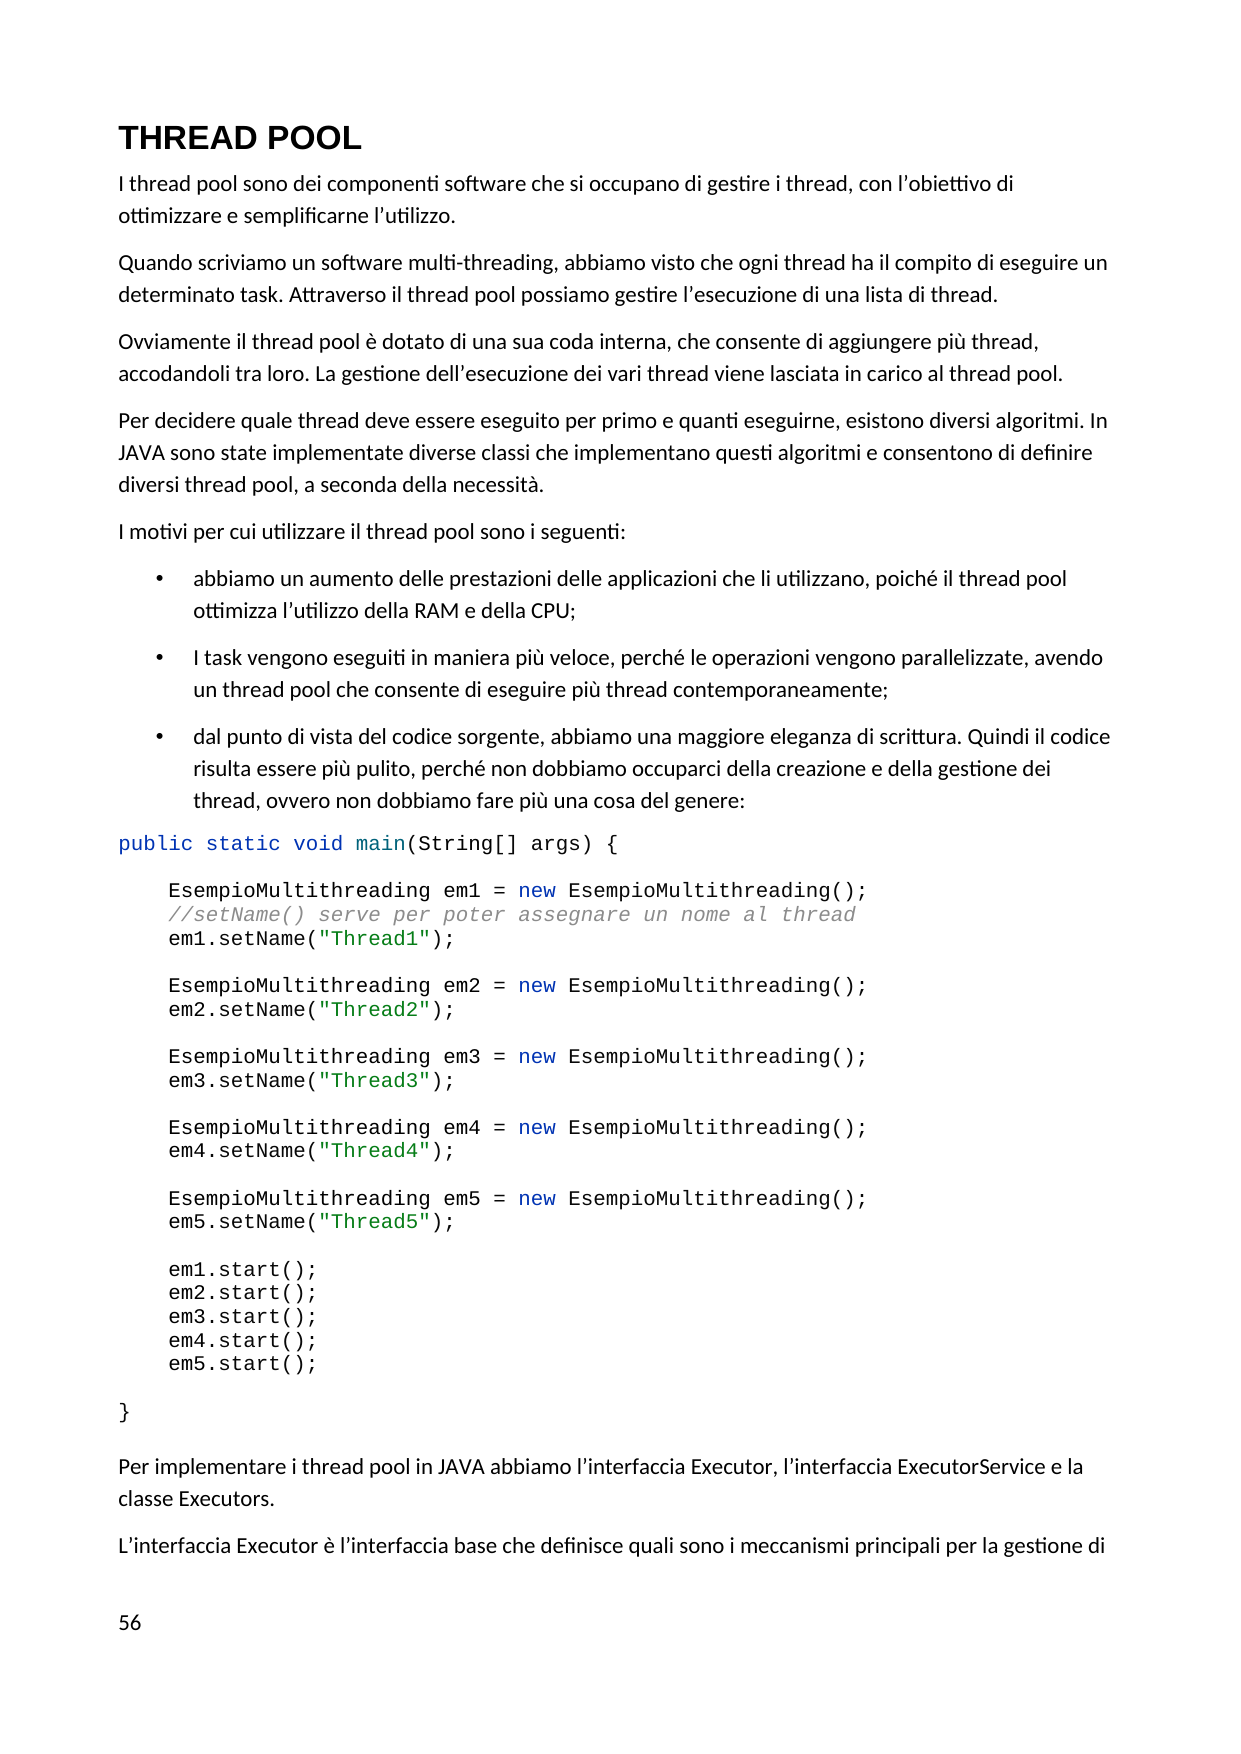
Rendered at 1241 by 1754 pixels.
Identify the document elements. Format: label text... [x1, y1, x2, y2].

text Per decidere quale thread deve essere eseguito per primo e quanti eseguirne, esistono diversi algoritmi. In JAVA sono state implementate diverse classi che implementano questi algoritmi e consentono di definire diversi thread pool, a seconda della necessità. [118, 406, 1122, 498]
text L’interfaccia Executor è l’interfaccia base che definisce quali sono i meccanismi principali per la gestione di [118, 1531, 1122, 1559]
text Ovviamente il thread pool è dotato di una sua coda interna, che consente di aggiungere più thread, accodandoli tra loro. La gestione dell’esecuzione dei vari thread viene lasciata in carico al thread pool. [118, 327, 1122, 387]
text Quando scriviamo un software multi-threading, abbiamo visto che ogni thread ha il compito di eseguire un determinato task. Attraverso il thread pool possiamo gestire l’esecuzione di una lista di thread. [118, 248, 1122, 308]
list dal punto di vista del codice sorgente, abbiamo una maggiore eleganza di scrittura. Quindi il codice risulta essere più pulito, perché non dobbiamo occuparci della creazione e della gestione dei thread, ovvero non dobbiamo fare più una cosa del genere: [156, 722, 1122, 814]
text Per implementare i thread pool in JAVA abbiamo l’interfaccia Executor, l’interfaccia ExecutorService e la classe Executors. [118, 1452, 1122, 1512]
list abbiamo un aumento delle prestazioni delle applicazioni che li utilizzano, poiché il thread pool ottimizza l’utilizzo della RAM e della CPU; [156, 564, 1122, 624]
text I thread pool sono dei componenti software che si occupano di gestire i thread, con l’obiettivo di ottimizzare e semplificarne l’utilizzo. [118, 169, 1122, 229]
text I motivi per cui utilizzare il thread pool sono i seguenti: [118, 517, 1122, 545]
text public static void main(String[] args) { EsempioMultithreading em1 = new EsempioMultithreading(); //setName() serve per poter assegnare un nome al thread em1.setName("Thread1"); EsempioMultithreading em2 = new EsempioMultithreading(); em2.setName("Thread2"); EsempioMultithreading em3 = new EsempioMultithreading(); em3.setName("Thread3"); EsempioMultithreading em4 = new EsempioMultithreading(); em4.setName("Thread4"); EsempioMultithreading em5 = new EsempioMultithreading(); em5.setName("Thread5"); em1.start(); em2.start(); em3.start(); em4.start(); em5.start(); } [118, 833, 1122, 1424]
subtitle THREAD POOL [118, 118, 1122, 157]
list I task vengono eseguiti in maniera più veloce, perché le operazioni vengono parallelizzate, avendo un thread pool che consente di eseguire più thread contemporaneamente; [156, 643, 1122, 703]
